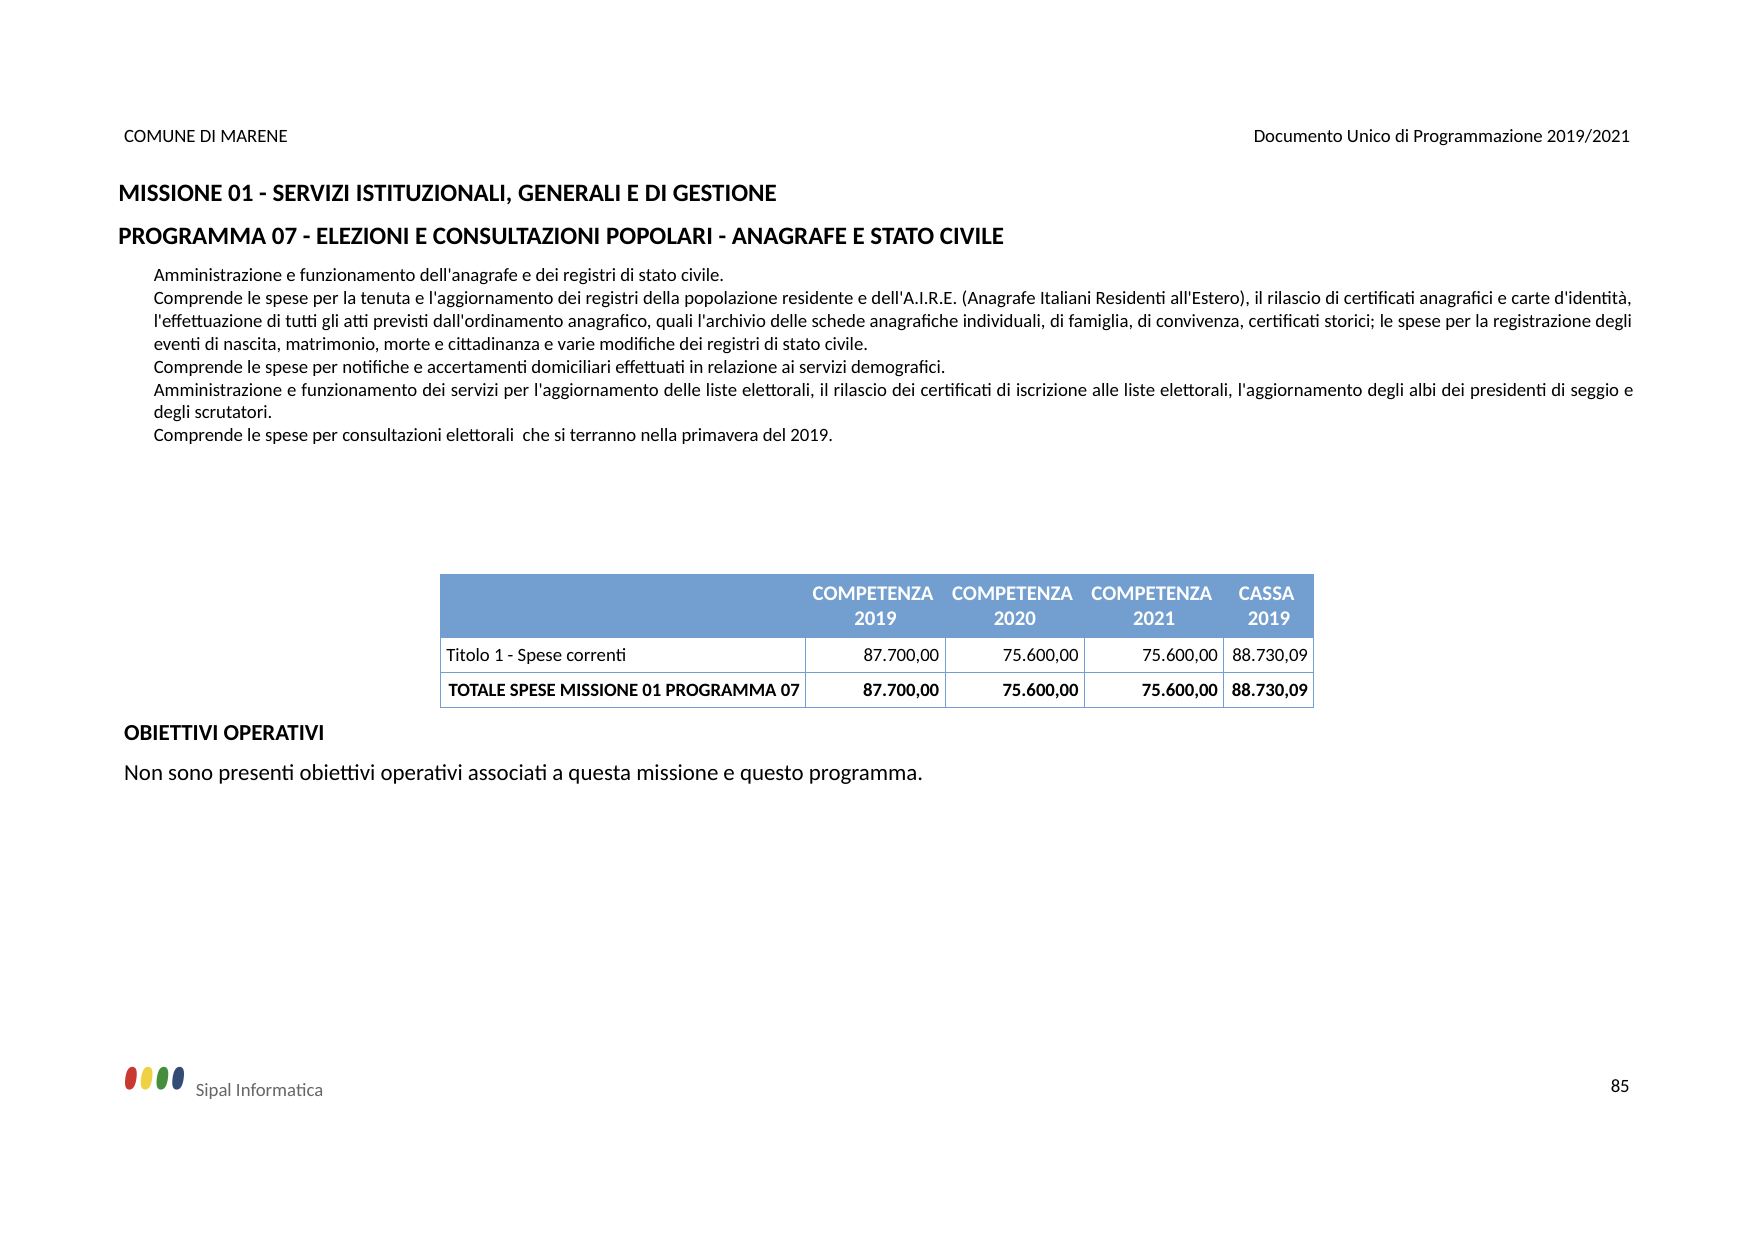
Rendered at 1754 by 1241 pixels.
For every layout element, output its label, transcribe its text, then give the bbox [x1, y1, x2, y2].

table_cell 88.730,09 [1224, 638, 1313, 671]
table_cell 75.600,00 [1085, 638, 1223, 671]
table_cell 75.600,00 [946, 638, 1084, 671]
table_cell 75.600,00 [946, 673, 1084, 706]
table_cell 87.700,00 [806, 638, 945, 671]
table_header [441, 575, 805, 637]
text Programma 07 - Elezioni e consultazioni popolari - Anagrafe e stato civile [118, 220, 1612, 251]
text Amministrazione e funzionamento dei servizi per l'aggiornamento delle liste elettorali, il rilascio dei certificati di iscrizione alle liste elettorali, l'aggiornamento degli albi dei presidenti di seggio e degli scrutatori. [153, 378, 1636, 423]
table_header COMPETENZA 2019 [806, 575, 945, 637]
table_cell Titolo 1 - Spese correnti [441, 638, 805, 671]
table_cell Non sono presenti obiettivi operativi associati a questa missione e questo programma. [118, 752, 1636, 792]
text Comprende le spese per notifiche e accertamenti domiciliari effettuati in relazione ai servizi demografici. [153, 355, 1636, 378]
table_cell TOTALE SPESE MISSIONE 01 PROGRAMMA 07 [441, 673, 805, 706]
table_header [118, 568, 1636, 713]
table_header CASSA 2019 [1224, 575, 1313, 637]
table_cell 87.700,00 [806, 673, 945, 706]
table_cell OBIETTIVI OPERATIVI [118, 713, 1636, 752]
table_cell 88.730,09 [1224, 673, 1313, 706]
table_header COMPETENZA 2020 [946, 575, 1084, 637]
table_header COMPETENZA 2021 [1085, 575, 1223, 637]
text Comprende le spese per la tenuta e l'aggiornamento dei registri della popolazione residente e dell'A.I.R.E. (Anagrafe Italiani Residenti all'Estero), il rilascio di certificati anagrafici e carte d'identità, l'effettuazione di tutti gli atti previsti dall'ordinamento anagrafico, quali l'archivio delle schede anagrafiche individuali, di famiglia, di convivenza, certificati storici; le spese per la registrazione degli eventi di nascita, matrimonio, morte e cittadinanza e varie modifiche dei registri di stato civile. [153, 286, 1636, 355]
table_cell 75.600,00 [1085, 673, 1223, 706]
text Comprende le spese per consultazioni elettorali che si terranno nella primavera del 2019. [153, 423, 1636, 446]
text Amministrazione e funzionamento dell'anagrafe e dei registri di stato civile. [153, 263, 1636, 286]
text Missione 01 - Servizi istituzionali, generali e di gestione [118, 177, 1612, 208]
